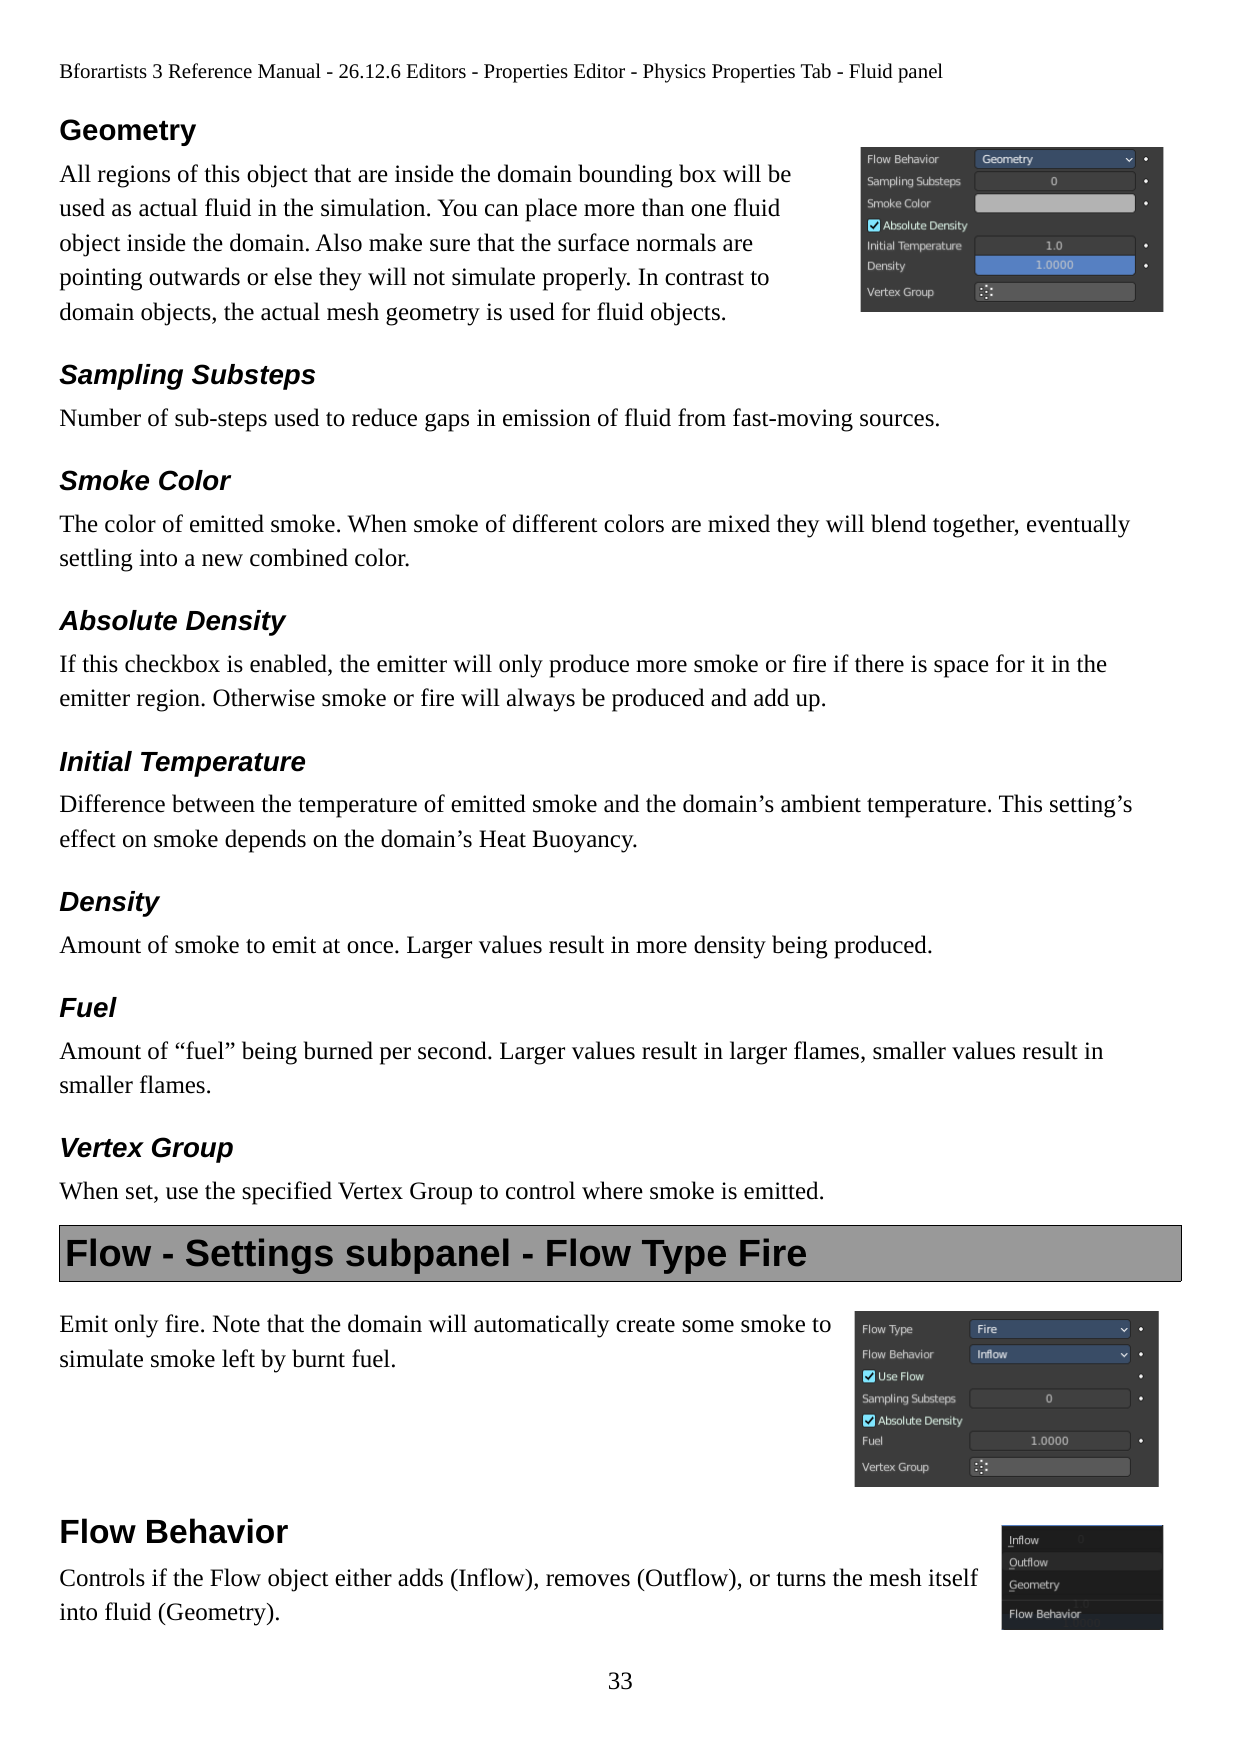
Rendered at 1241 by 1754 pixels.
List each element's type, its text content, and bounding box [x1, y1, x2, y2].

subtitle Fuel [59, 991, 1181, 1023]
text Difference between the temperature of emitted smoke and the domain’s ambient temperature. This setting’s effect on smoke depends on the domain’s Heat Buoyancy. [59, 789, 1181, 853]
subtitle Absolute Density [59, 605, 1181, 637]
text Emit only fire. Note that the domain will automatically create some smoke to simulate smoke left by burnt fuel. [59, 1309, 1181, 1373]
subtitle Geometry [59, 113, 1181, 146]
subtitle Initial Temperature [59, 745, 1181, 777]
text Amount of “fuel” being burned per second. Larger values result in larger flames, smaller values result in smaller flames. [59, 1036, 1181, 1099]
text Number of sub-steps used to reduce gaps in emission of fluid from fast-moving sources. [59, 403, 1181, 431]
subtitle Vertex Group [59, 1132, 1181, 1164]
subtitle Flow Behavior [59, 1512, 1181, 1551]
text If this checkbox is enabled, the emitter will only produce more smoke or fire if there is space for it in the emitter region. Otherwise smoke or fire will always be produced and add up. [59, 649, 1181, 712]
picture [854, 1311, 1159, 1487]
text The color of emitted smoke. When smoke of different colors are mixed they will blend together, eventually settling into a new combined color. [59, 509, 1181, 572]
subtitle Density [59, 886, 1181, 917]
text When set, use the specified Vertex Group to control where smoke is emitted. [59, 1176, 1181, 1205]
text All regions of this object that are inside the domain bounding box will be used as actual fluid in the simulation. You can place more than one fluid object inside the domain. Also make sure that the surface normals are pointing outwards or else they will not simulate properly. In contrast to domain objects, the actual mesh geometry is used for fluid objects. [59, 159, 1181, 326]
picture [1001, 1525, 1164, 1630]
subtitle Sampling Substeps [59, 358, 1181, 390]
table_header Flow - Settings subpanel - Flow Type Fire [60, 1226, 1181, 1281]
text Controls if the Flow object either adds (Inflow), removes (Outflow), or turns the mesh itself into fluid (Geometry). [59, 1563, 1001, 1626]
subtitle Smoke Color [59, 464, 1181, 496]
picture [860, 147, 1164, 312]
text Amount of smoke to emit at once. Larger values result in more density being produced. [59, 930, 1181, 959]
